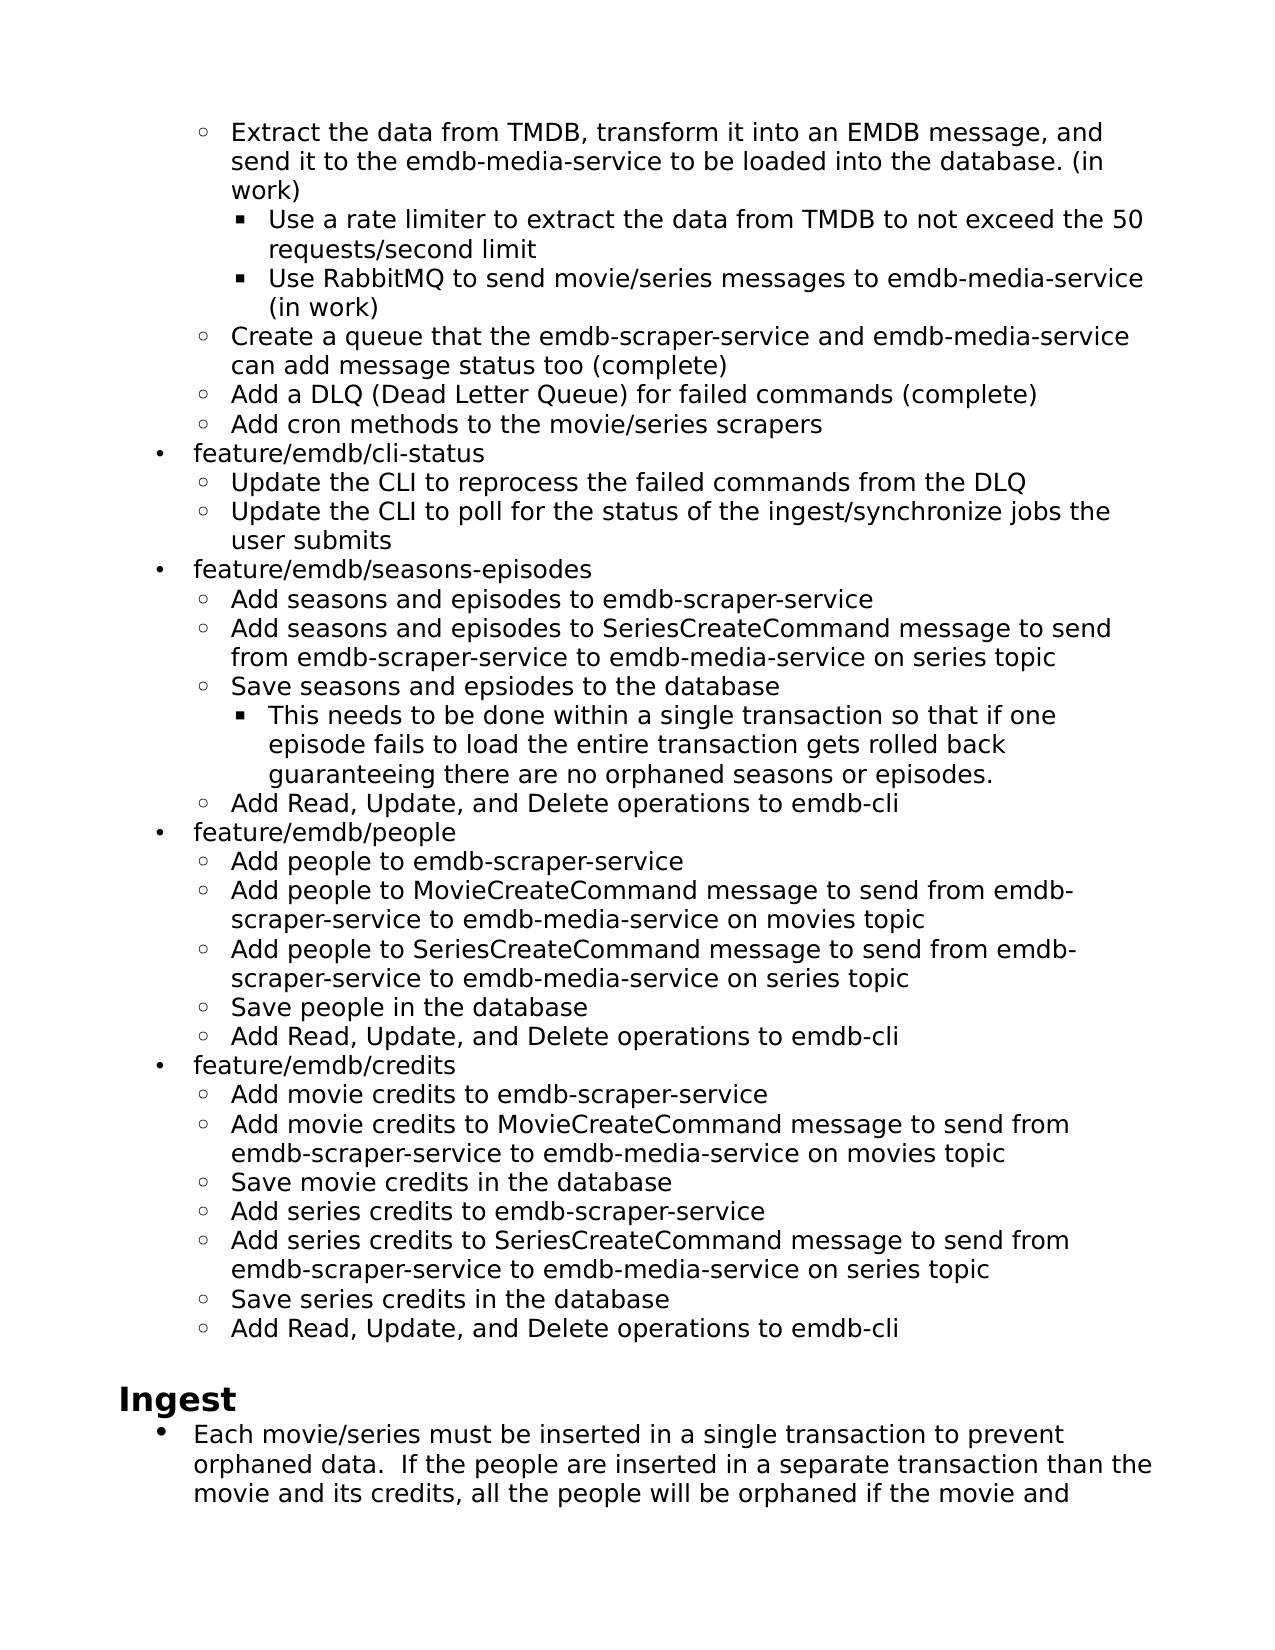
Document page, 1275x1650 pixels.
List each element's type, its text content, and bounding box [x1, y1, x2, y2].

list Use RabbitMQ to send movie/series messages to emdb-media-service (in work) [231, 264, 1157, 322]
list feature/emdb/people [156, 818, 1157, 847]
list Add Read, Update, and Delete operations to emdb-cli [193, 1022, 1157, 1051]
list Update the CLI to poll for the status of the ingest/synchronize jobs the user submits [193, 497, 1157, 556]
list Save people in the database [193, 993, 1157, 1022]
list Add Read, Update, and Delete operations to emdb-cli [193, 1314, 1157, 1343]
list This needs to be done within a single transaction so that if one episode fails to load the entire transaction gets rolled back guaranteeing there are no orphaned seasons or episodes. [231, 701, 1157, 789]
list Add movie credits to emdb-scraper-service [193, 1081, 1157, 1110]
list Update the CLI to reprocess the failed commands from the DLQ [193, 468, 1157, 497]
list Save movie credits in the database [193, 1168, 1157, 1197]
list Add people to emdb-scraper-service [193, 847, 1157, 876]
list feature/emdb/credits [156, 1051, 1157, 1081]
list Extract the data from TMDB, transform it into an EMDB message, and send it to the emdb-media-service to be loaded into the database. (in work) [193, 118, 1157, 206]
text Ingest [118, 1381, 1157, 1420]
list Save series credits in the database [193, 1285, 1157, 1314]
list Create a queue that the emdb-scraper-service and emdb-media-service can add message status too (complete) [193, 322, 1157, 381]
list Add seasons and episodes to emdb-scraper-service [193, 585, 1157, 614]
list feature/emdb/seasons-episodes [156, 556, 1157, 585]
list Use a rate limiter to extract the data from TMDB to not exceed the 50 requests/second limit [231, 206, 1157, 264]
list Add cron methods to the movie/series scrapers [193, 410, 1157, 439]
list Add Read, Update, and Delete operations to emdb-cli [193, 789, 1157, 818]
list Each movie/series must be inserted in a single transaction to prevent orphaned data. If the people are inserted in a separate transaction than the movie and its credits, all the people will be orphaned if the movie and [156, 1420, 1157, 1508]
list Add a DLQ (Dead Letter Queue) for failed commands (complete) [193, 381, 1157, 410]
list Add series credits to emdb-scraper-service [193, 1197, 1157, 1226]
list Add seasons and episodes to SeriesCreateCommand message to send from emdb-scraper-service to emdb-media-service on series topic [193, 614, 1157, 672]
list Save seasons and epsiodes to the database [193, 672, 1157, 701]
list Add people to MovieCreateCommand message to send from emdb-scraper-service to emdb-media-service on movies topic [193, 876, 1157, 935]
list feature/emdb/cli-status [156, 439, 1157, 468]
list Add series credits to SeriesCreateCommand message to send from emdb-scraper-service to emdb-media-service on series topic [193, 1226, 1157, 1285]
list Add people to SeriesCreateCommand message to send from emdb-scraper-service to emdb-media-service on series topic [193, 935, 1157, 993]
list Add movie credits to MovieCreateCommand message to send from emdb-scraper-service to emdb-media-service on movies topic [193, 1110, 1157, 1168]
